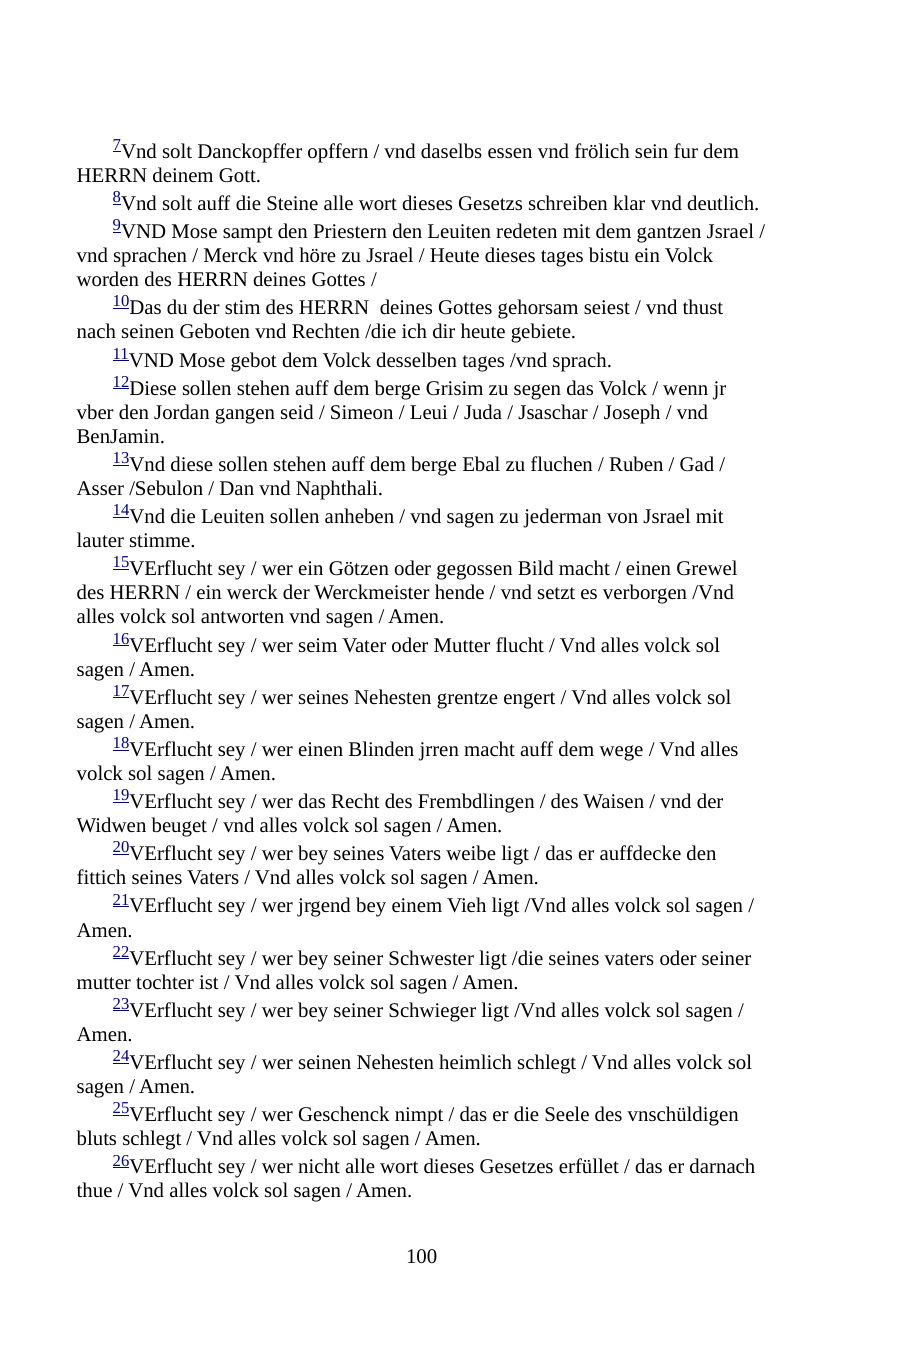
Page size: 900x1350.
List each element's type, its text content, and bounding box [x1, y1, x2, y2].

text 23VErflucht sey / wer bey seiner Schwieger ligt /Vnd alles volck sol sagen / Amen. [76, 994, 766, 1046]
text 10Das du der stim des HERRN deines Gottes gehorsam seiest / vnd thust nach seinen Geboten vnd Rechten /die ich dir heute gebiete. [76, 291, 766, 343]
text 21VErflucht sey / wer jrgend bey einem Vieh ligt /Vnd alles volck sol sagen / Amen. [76, 889, 766, 942]
text 9VND Mose sampt den Priestern den Leuiten redeten mit dem gantzen Jsrael / vnd sprachen / Merck vnd höre zu Jsrael / Heute dieses tages bistu ein Volck worden des HERRN deines Gottes / [76, 215, 766, 291]
text 7Vnd solt Danckopffer opffern / vnd daselbs essen vnd frölich sein fur dem HERRN deinem Gott. [76, 135, 766, 187]
text 17VErflucht sey / wer seines Nehesten grentze engert / Vnd alles volck sol sagen / Amen. [76, 681, 766, 733]
text 14Vnd die Leuiten sollen anheben / vnd sagen zu jederman von Jsrael mit lauter stimme. [76, 500, 766, 552]
text 13Vnd diese sollen stehen auff dem berge Ebal zu fluchen / Ruben / Gad / Asser /Sebulon / Dan vnd Naphthali. [76, 448, 766, 500]
text 8Vnd solt auff die Steine alle wort dieses Gesetzs schreiben klar vnd deutlich. [76, 187, 766, 215]
text 18VErflucht sey / wer einen Blinden jrren macht auff dem wege / Vnd alles volck sol sagen / Amen. [76, 733, 766, 785]
text 22VErflucht sey / wer bey seiner Schwester ligt /die seines vaters oder seiner mutter tochter ist / Vnd alles volck sol sagen / Amen. [76, 942, 766, 994]
text 25VErflucht sey / wer Geschenck nimpt / das er die Seele des vnschüldigen bluts schlegt / Vnd alles volck sol sagen / Amen. [76, 1098, 766, 1150]
text 19VErflucht sey / wer das Recht des Frembdlingen / des Waisen / vnd der Widwen beuget / vnd alles volck sol sagen / Amen. [76, 785, 766, 837]
text 15VErflucht sey / wer ein Götzen oder gegossen Bild macht / einen Grewel des HERRN / ein werck der Werckmeister hende / vnd setzt es verborgen /Vnd alles volck sol antworten vnd sagen / Amen. [76, 552, 766, 628]
text 26VErflucht sey / wer nicht alle wort dieses Gesetzes erfüllet / das er darnach thue / Vnd alles volck sol sagen / Amen. [76, 1150, 766, 1202]
text 24VErflucht sey / wer seinen Nehesten heimlich schlegt / Vnd alles volck sol sagen / Amen. [76, 1046, 766, 1098]
text 12Diese sollen stehen auff dem berge Grisim zu segen das Volck / wenn jr vber den Jordan gangen seid / Simeon / Leui / Juda / Jsaschar / Joseph / vnd BenJamin. [76, 372, 766, 448]
text 20VErflucht sey / wer bey seines Vaters weibe ligt / das er auffdecke den fittich seines Vaters / Vnd alles volck sol sagen / Amen. [76, 837, 766, 889]
text 11VND Mose gebot dem Volck desselben tages /vnd sprach. [76, 343, 766, 372]
text 16VErflucht sey / wer seim Vater oder Mutter flucht / Vnd alles volck sol sagen / Amen. [76, 628, 766, 681]
